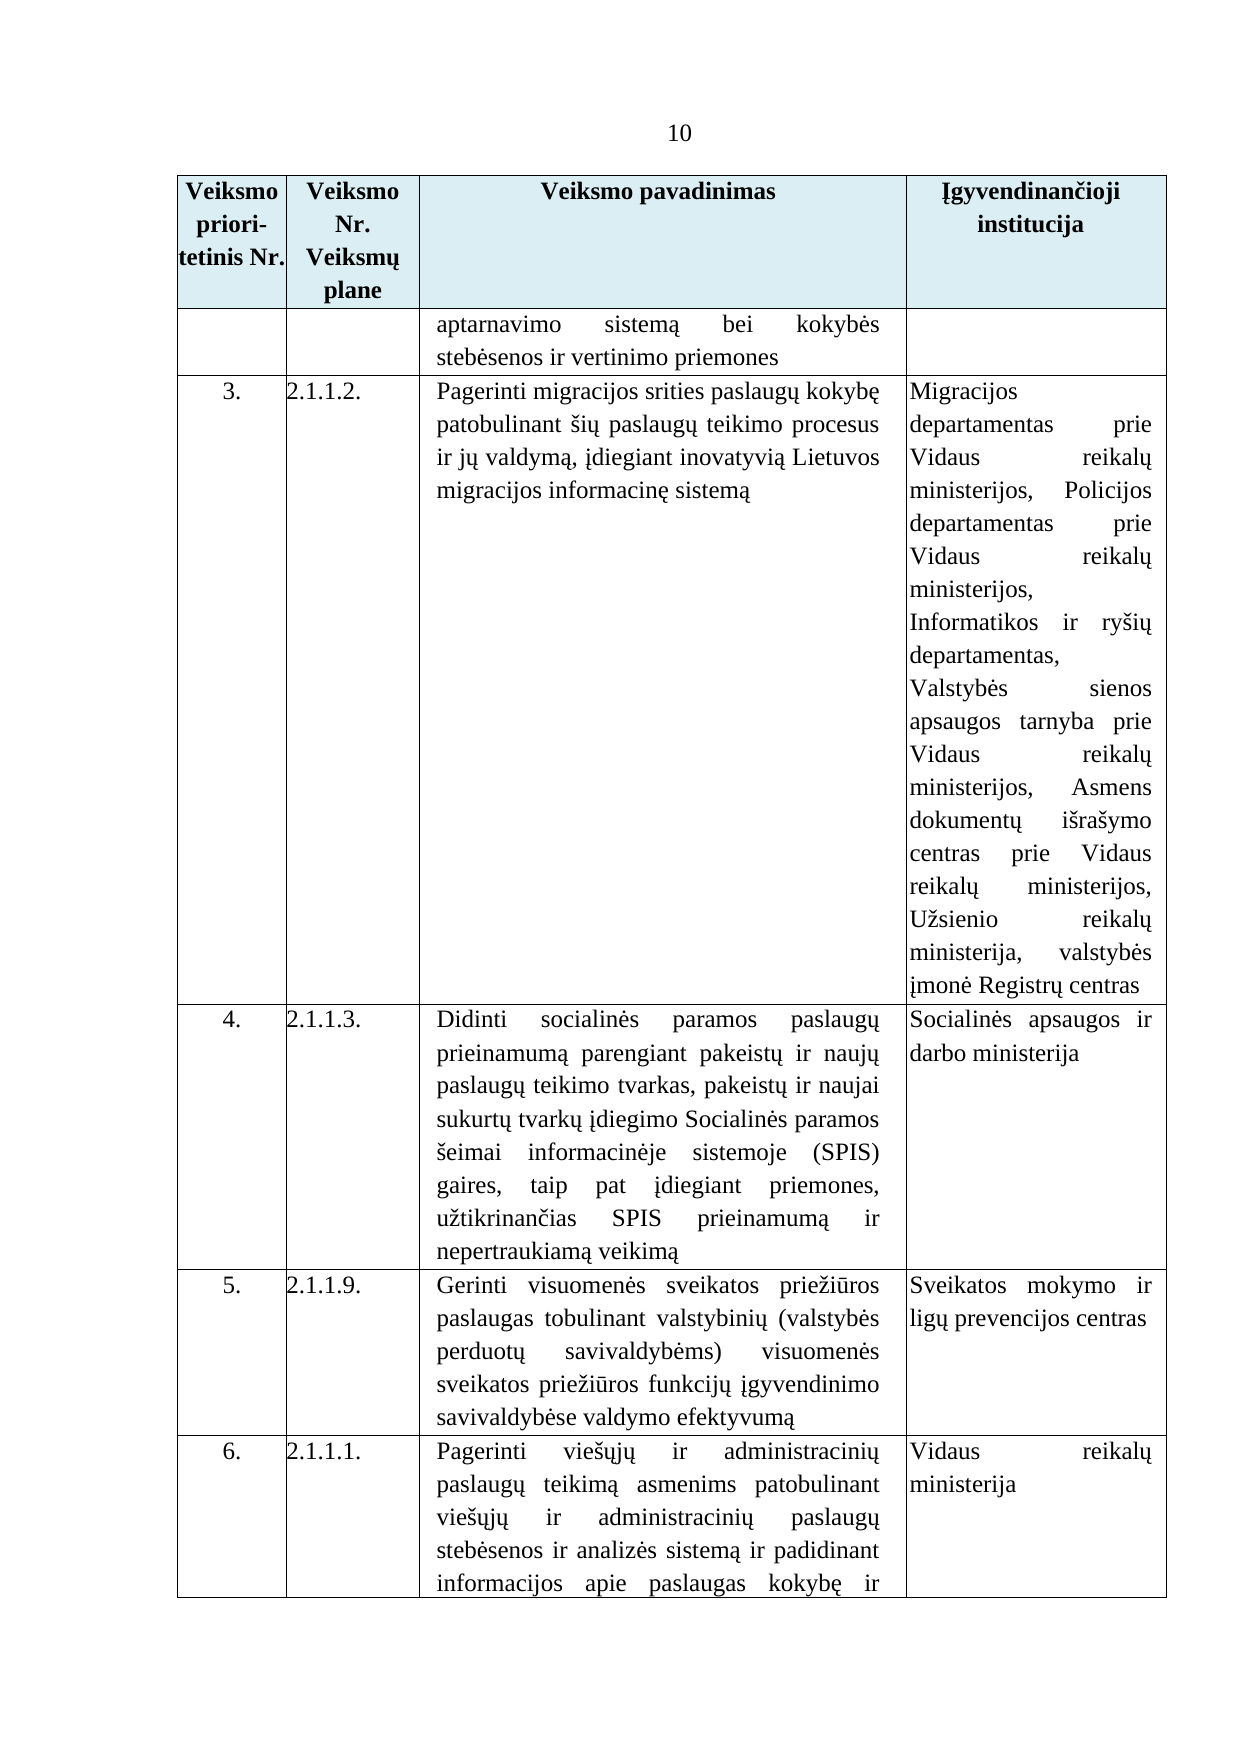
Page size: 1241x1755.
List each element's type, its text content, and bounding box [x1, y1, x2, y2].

table_cell Vidaus reikalų ministerija [907, 1436, 1166, 1597]
table_cell Sveikatos mokymo ir ligų prevencijos centras [907, 1270, 1166, 1435]
table_cell 4. [178, 1005, 286, 1269]
table_cell Socialinės apsaugos ir darbo ministerija [907, 1005, 1166, 1269]
table_header Veiksmo pavadinimas [420, 176, 906, 308]
table_cell Pagerinti migracijos srities paslaugų kokybę patobulinant šių paslaugų teikimo procesus ir jų valdymą, įdiegiant inovatyvią Lietuvos migracijos informacinę sistemą [420, 376, 906, 1003]
table_cell [907, 309, 1166, 375]
table_cell 6. [178, 1436, 286, 1597]
table_cell Migracijos departamentas prie Vidaus reikalų ministerijos, Policijos departamentas prie Vidaus reikalų ministerijos, Informatikos ir ryšių departamentas, Valstybės sienos apsaugos tarnyba prie Vidaus reikalų ministerijos, Asmens dokumentų išrašymo centras prie Vidaus reikalų ministerijos, Užsienio reikalų ministerija, valstybės įmonė Registrų centras [907, 376, 1166, 1003]
table_header Veiksmo Nr. Veiksmų plane [287, 176, 419, 308]
table_cell 3. [178, 376, 286, 1003]
table_header Veiksmo priori-tetinis Nr. [178, 176, 286, 308]
table_cell 2.1.1.9. [287, 1270, 419, 1435]
table_cell Didinti socialinės paramos paslaugų prieinamumą parengiant pakeistų ir naujų paslaugų teikimo tvarkas, pakeistų ir naujai sukurtų tvarkų įdiegimo Socialinės paramos šeimai informacinėje sistemoje (SPIS) gaires, taip pat įdiegiant priemones, užtikrinančias SPIS prieinamumą ir nepertraukiamą veikimą [420, 1005, 906, 1269]
table_cell [178, 309, 286, 375]
table_cell 2.1.1.2. [287, 376, 419, 1003]
table_header Įgyvendinančioji institucija [907, 176, 1166, 308]
table_cell Gerinti visuomenės sveikatos priežiūros paslaugas tobulinant valstybinių (valstybės perduotų savivaldybėms) visuomenės sveikatos priežiūros funkcijų įgyvendinimo savivaldybėse valdymo efektyvumą [420, 1270, 906, 1435]
table_cell [287, 309, 419, 375]
table_cell Pagerinti viešųjų ir administracinių paslaugų teikimą asmenims patobulinant viešųjų ir administracinių paslaugų stebėsenos ir analizės sistemą ir padidinant informacijos apie paslaugas kokybę ir [420, 1436, 906, 1597]
table_cell 2.1.1.1. [287, 1436, 419, 1597]
table_cell 5. [178, 1270, 286, 1435]
table_cell 2.1.1.3. [287, 1005, 419, 1269]
table_cell aptarnavimo sistemą bei kokybės stebėsenos ir vertinimo priemones [420, 309, 906, 375]
